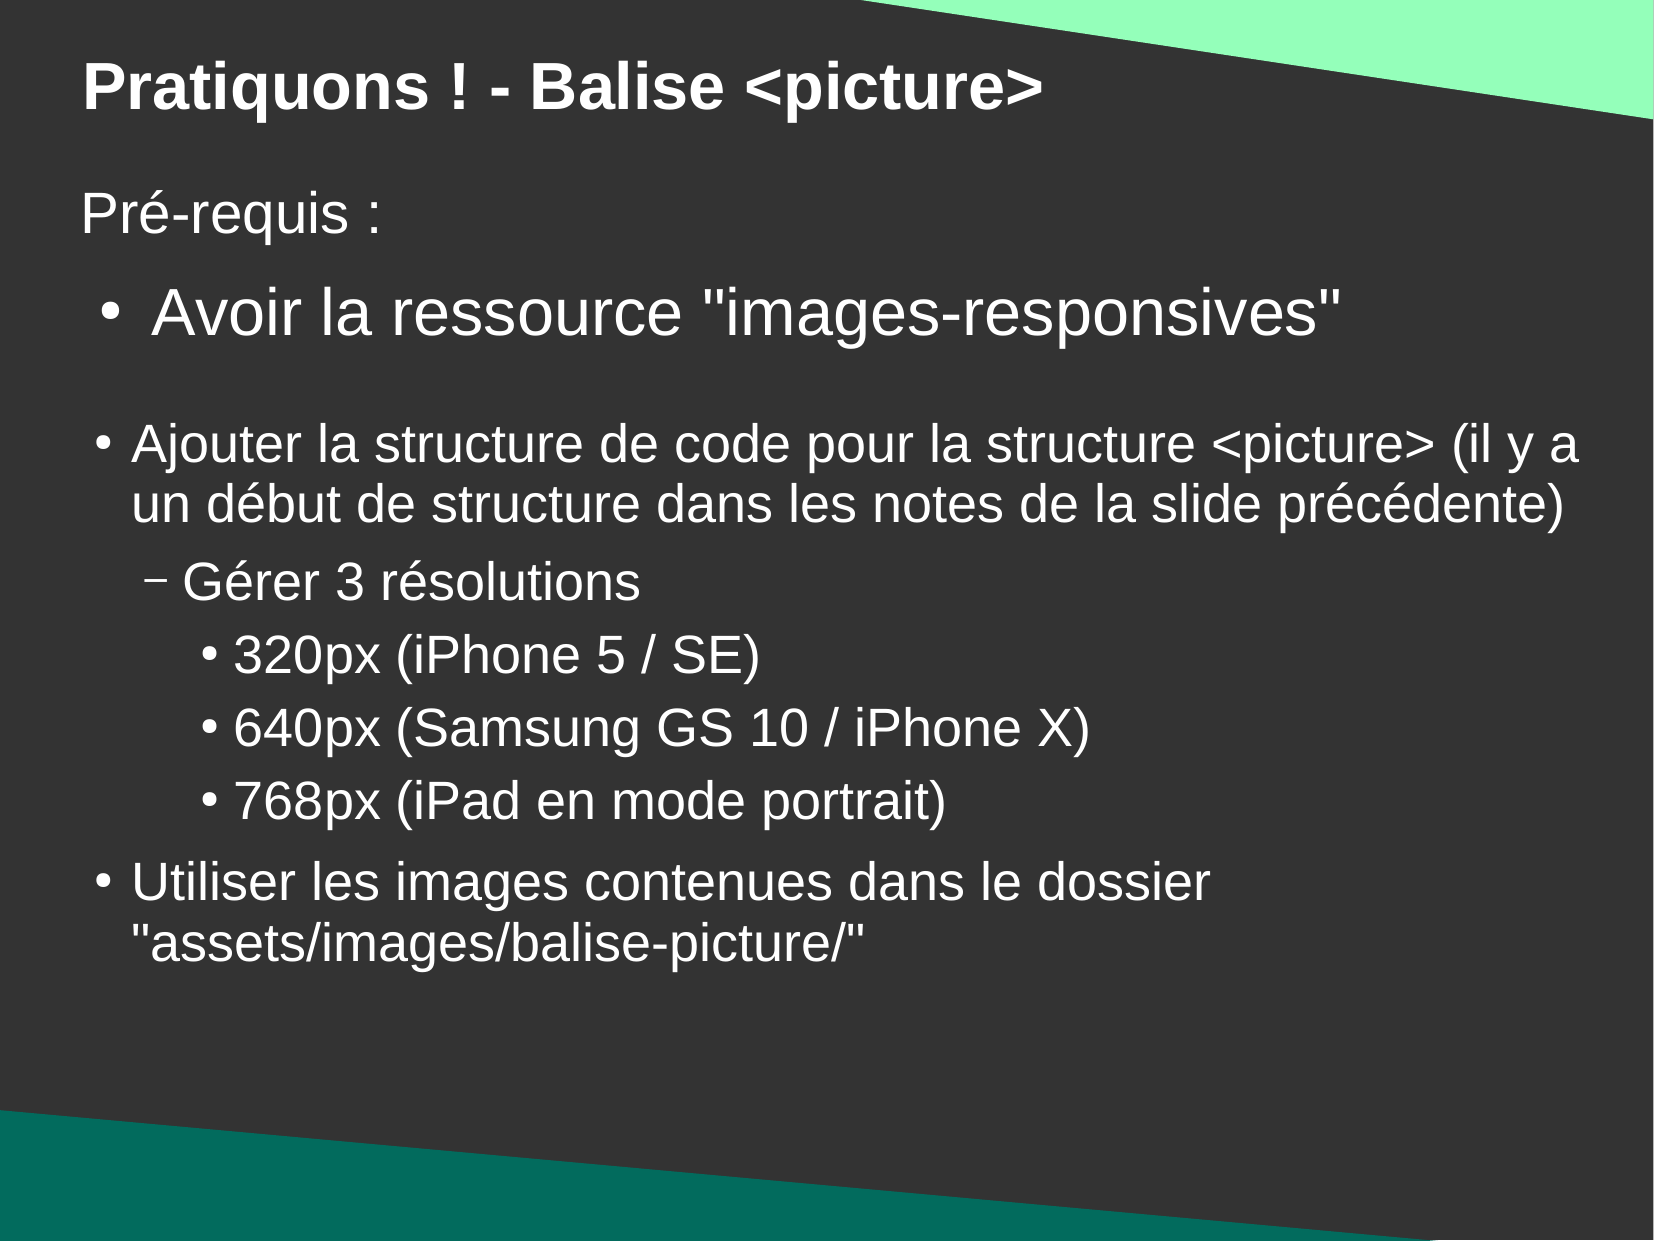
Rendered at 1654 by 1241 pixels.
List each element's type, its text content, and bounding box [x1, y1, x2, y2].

text_box [860, 0, 1654, 120]
title Pratiquons ! - Balise <picture> [82, 49, 1571, 152]
list Pré-requis : Avoir la ressource "images-responsives" [80, 180, 1620, 367]
list Ajouter la structure de code pour la structure <picture> (il y a un début de structure dans les notes de la slide précédente) Gérer 3 résolutions 320px (iPhone 5 / SE) 640px (Samsung GS 10 / iPhone X) 768px (iPad en mode portrait) Utiliser les images contenues dans le dossier "assets/images/balise-picture/" [80, 413, 1605, 1017]
